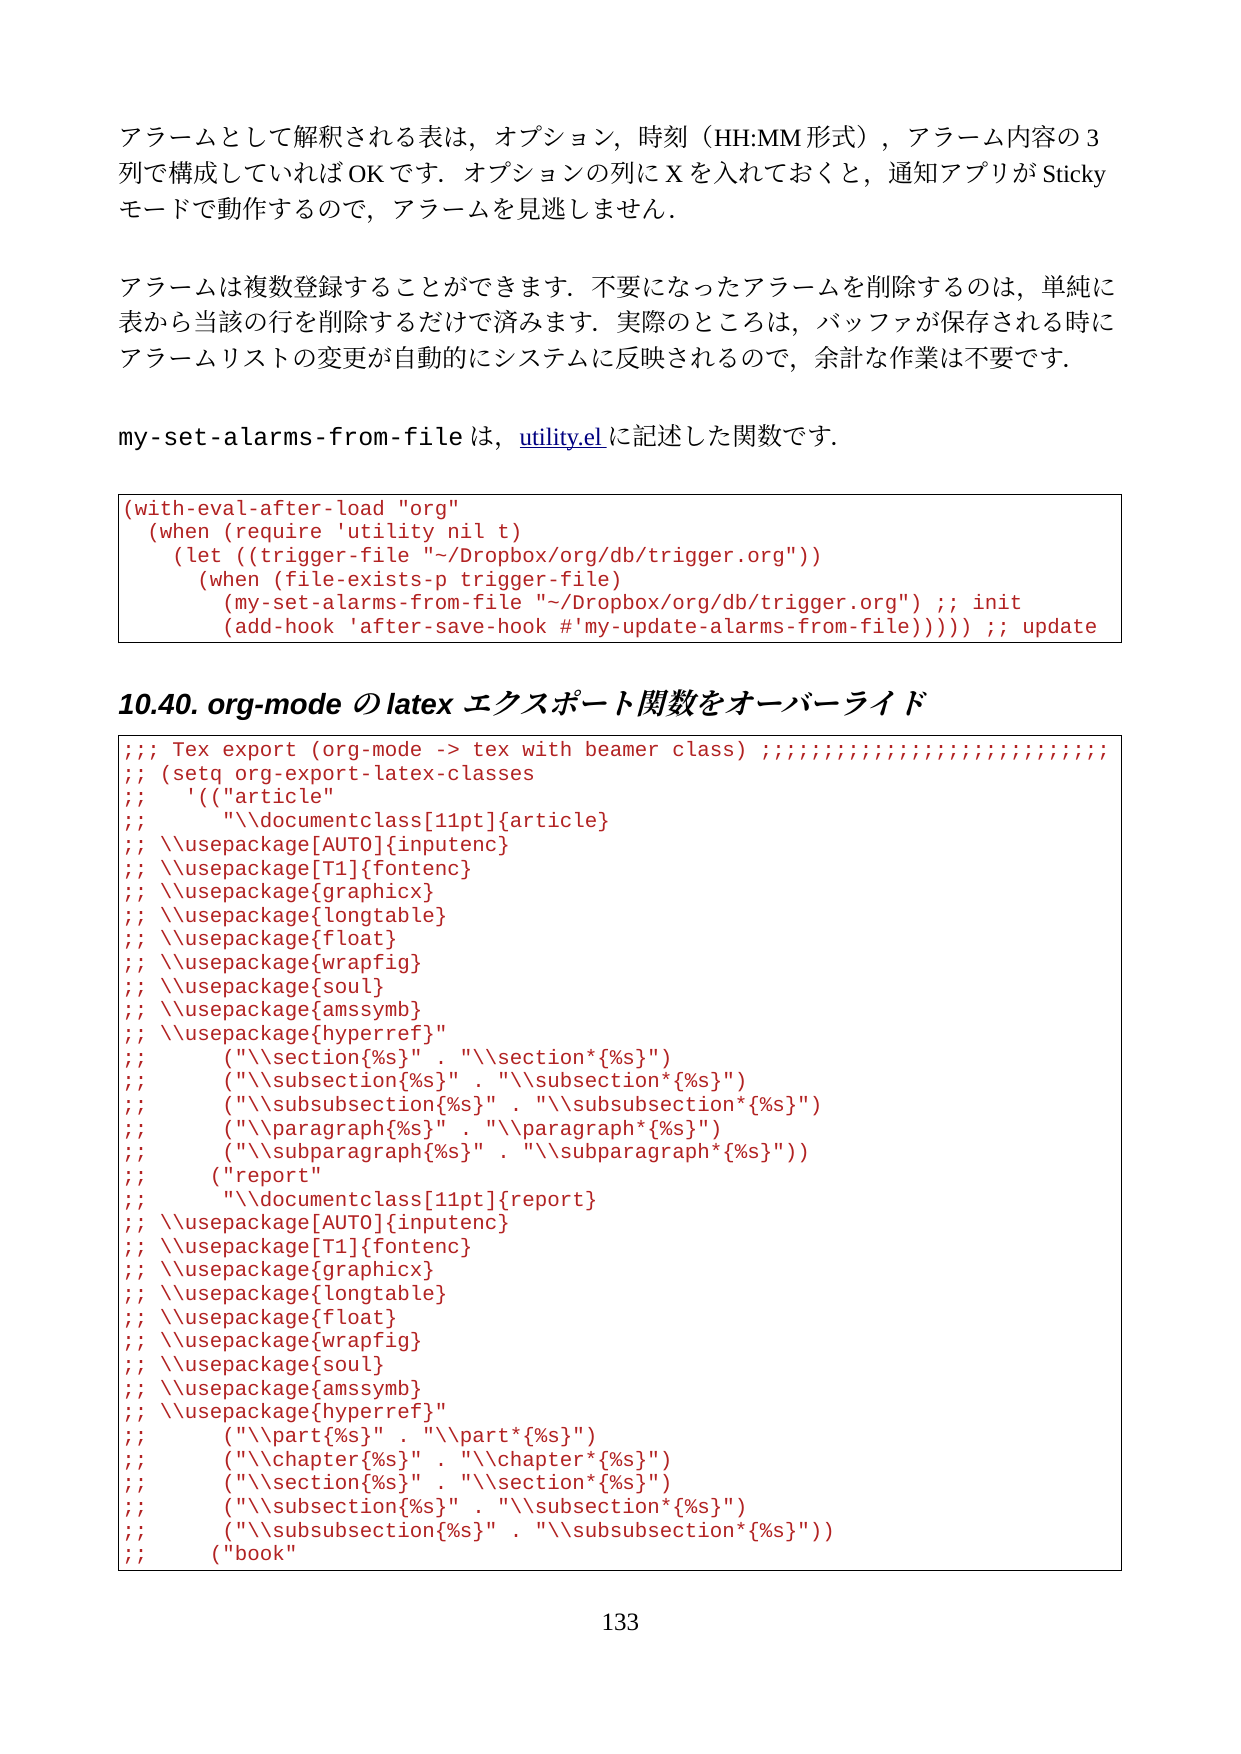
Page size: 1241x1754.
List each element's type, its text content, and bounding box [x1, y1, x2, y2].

text ;; \\usepackage{float} [119, 924, 1121, 948]
text my-set-alarms-from-file は，utility.elに記述した関数です． [118, 416, 1122, 481]
text ;; ("\\subparagraph{%s}" . "\\subparagraph*{%s}")) [119, 1137, 1121, 1161]
text ;; \\usepackage{wrapfig} [119, 948, 1121, 972]
text ;; \\usepackage{graphicx} [119, 877, 1121, 901]
text ;; ("\\part{%s}" . "\\part*{%s}") [119, 1421, 1121, 1445]
text ;; \\usepackage{longtable} [119, 1279, 1121, 1303]
text ;; "\\documentclass[11pt]{report} [119, 1184, 1121, 1208]
text (with-eval-after-load "org" [119, 495, 1121, 517]
text アラームとして解釈される表は，オプション，時刻（HH:MM形式），アラーム内容の3列で構成していればOKです．オプションの列にXを入れておくと，通知アプリがStickyモードで動作するので，アラームを見逃しません． [118, 118, 1122, 255]
text (add-hook 'after-save-hook #'my-update-alarms-from-file))))) ;; update [119, 612, 1121, 642]
text (when (file-exists-p trigger-file) [119, 565, 1121, 588]
text ;; \\usepackage[AUTO]{inputenc} [119, 1208, 1121, 1232]
text (let ((trigger-file "~/Dropbox/org/db/trigger.org")) [119, 541, 1121, 565]
text ;; ("\\subsubsection{%s}" . "\\subsubsection*{%s}") [119, 1090, 1121, 1114]
text ;; (setq org-export-latex-classes [119, 759, 1121, 783]
text ;; \\usepackage{hyperref}" [119, 1397, 1121, 1421]
text ;; \\usepackage{graphicx} [119, 1256, 1121, 1279]
text ;; \\usepackage{hyperref}" [119, 1019, 1121, 1043]
text ;; \\usepackage{amssymb} [119, 1374, 1121, 1397]
text ;; \\usepackage[T1]{fontenc} [119, 1232, 1121, 1256]
text ;; ("\\subsection{%s}" . "\\subsection*{%s}") [119, 1492, 1121, 1516]
text ;; \\usepackage{longtable} [119, 901, 1121, 924]
text ;; \\usepackage{float} [119, 1303, 1121, 1326]
text ;; ("\\paragraph{%s}" . "\\paragraph*{%s}") [119, 1114, 1121, 1137]
text ;;; Tex export (org-mode -> tex with beamer class) ;;;;;;;;;;;;;;;;;;;;;;;;;;;; [119, 736, 1121, 759]
text ;; \\usepackage{soul} [119, 972, 1121, 995]
text ;; \\usepackage{soul} [119, 1350, 1121, 1374]
text ;; ("\\section{%s}" . "\\section*{%s}") [119, 1043, 1121, 1066]
text アラームは複数登録することができます．不要になったアラームを削除するのは，単純に表から当該の行を削除するだけで済みます．実際のところは，バッファが保存される時にアラームリストの変更が自動的にシステムに反映されるので，余計な作業は不要です． [118, 267, 1122, 404]
text ;; ("book" [119, 1539, 1121, 1570]
text ;; \\usepackage[AUTO]{inputenc} [119, 830, 1121, 853]
text ;; ("\\chapter{%s}" . "\\chapter*{%s}") [119, 1445, 1121, 1468]
subtitle org-mode の latex エクスポート関数をオーバーライド [118, 681, 1122, 723]
text (my-set-alarms-from-file "~/Dropbox/org/db/trigger.org") ;; init [119, 588, 1121, 612]
text ;; \\usepackage[T1]{fontenc} [119, 853, 1121, 877]
text ;; \\usepackage{wrapfig} [119, 1326, 1121, 1350]
text ;; ("\\subsection{%s}" . "\\subsection*{%s}") [119, 1066, 1121, 1090]
text ;; "\\documentclass[11pt]{article} [119, 806, 1121, 830]
text ;; ("\\section{%s}" . "\\section*{%s}") [119, 1468, 1121, 1492]
text ;; ("\\subsubsection{%s}" . "\\subsubsection*{%s}")) [119, 1516, 1121, 1539]
text ;; '(("article" [119, 783, 1121, 806]
text (when (require 'utility nil t) [119, 517, 1121, 541]
text ;; \\usepackage{amssymb} [119, 995, 1121, 1019]
text ;; ("report" [119, 1161, 1121, 1184]
